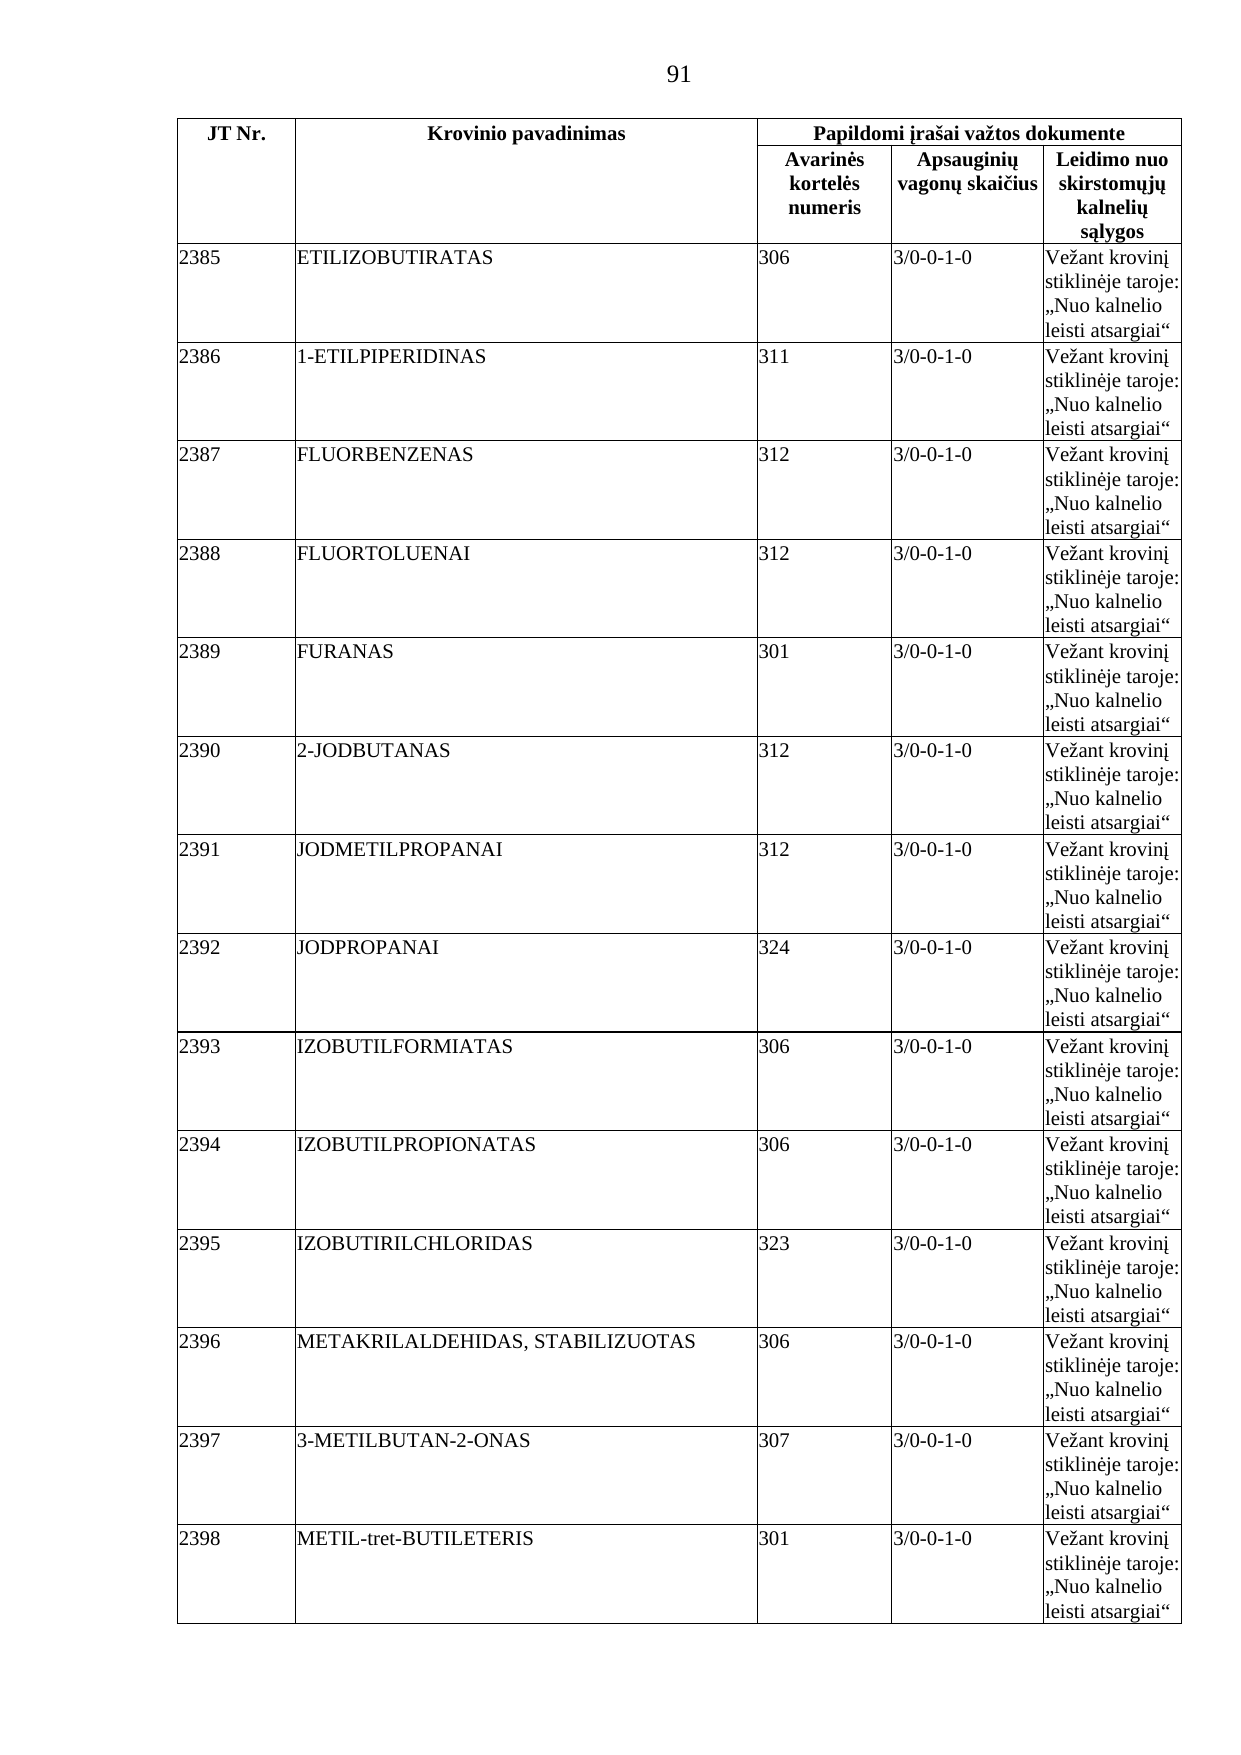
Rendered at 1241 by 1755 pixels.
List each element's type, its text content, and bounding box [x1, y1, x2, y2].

table_cell 312 [758, 737, 891, 834]
table_cell Vežant krovinį stiklinėje taroje: „Nuo kalnelio leisti atsargiai“ [1044, 835, 1181, 933]
table_cell 307 [758, 1427, 891, 1524]
table_cell 2394 [178, 1131, 295, 1228]
table_cell 3/0-0-1-0 [892, 540, 1043, 637]
table_cell 306 [758, 1328, 891, 1426]
table_cell 3/0-0-1-0 [892, 244, 1043, 342]
table_cell METIL-tret-BUTILETERIS [296, 1525, 757, 1623]
table_cell 301 [758, 1525, 891, 1623]
table_cell 2385 [178, 244, 295, 342]
table_cell 306 [758, 1033, 891, 1130]
table_cell 3/0-0-1-0 [892, 441, 1043, 539]
table_cell Avarinės kortelės numeris [758, 146, 891, 243]
table_cell 2391 [178, 835, 295, 933]
table_header Papildomi įrašai važtos dokumente [758, 119, 1181, 144]
table_cell 312 [758, 835, 891, 933]
table_cell 301 [758, 638, 891, 736]
table_cell Leidimo nuo skirstomųjų kalnelių sąlygos [1044, 146, 1181, 243]
table_cell IZOBUTILFORMIATAS [296, 1033, 757, 1130]
table_cell 3/0-0-1-0 [892, 1131, 1043, 1228]
table_cell 2-JODBUTANAS [296, 737, 757, 834]
table_cell 3/0-0-1-0 [892, 343, 1043, 440]
table_cell 3/0-0-1-0 [892, 1427, 1043, 1524]
table_cell 1-ETILPIPERIDINAS [296, 343, 757, 440]
table_cell Vežant krovinį stiklinėje taroje: „Nuo kalnelio leisti atsargiai“ [1044, 343, 1181, 440]
table_cell ETILIZOBUTIRATAS [296, 244, 757, 342]
table_cell Vežant krovinį stiklinėje taroje: „Nuo kalnelio leisti atsargiai“ [1044, 1427, 1181, 1524]
table_cell Vežant krovinį stiklinėje taroje: „Nuo kalnelio leisti atsargiai“ [1044, 540, 1181, 637]
table_cell Vežant krovinį stiklinėje taroje: „Nuo kalnelio leisti atsargiai“ [1044, 1328, 1181, 1426]
table_cell 2393 [178, 1033, 295, 1130]
table_cell 3/0-0-1-0 [892, 835, 1043, 933]
table_cell Vežant krovinį stiklinėje taroje: „Nuo kalnelio leisti atsargiai“ [1044, 1525, 1181, 1623]
table_cell 3-METILBUTAN-2-ONAS [296, 1427, 757, 1524]
table_cell Vežant krovinį stiklinėje taroje: „Nuo kalnelio leisti atsargiai“ [1044, 934, 1181, 1031]
table_cell IZOBUTILPROPIONATAS [296, 1131, 757, 1228]
table_cell 3/0-0-1-0 [892, 1033, 1043, 1130]
table_cell IZOBUTIRILCHLORIDAS [296, 1230, 757, 1327]
table_cell 312 [758, 540, 891, 637]
table_cell Vežant krovinį stiklinėje taroje: „Nuo kalnelio leisti atsargiai“ [1044, 638, 1181, 736]
table_cell 2398 [178, 1525, 295, 1623]
table_cell 3/0-0-1-0 [892, 934, 1043, 1031]
table_cell Vežant krovinį stiklinėje taroje: „Nuo kalnelio leisti atsargiai“ [1044, 737, 1181, 834]
table_cell 3/0-0-1-0 [892, 1230, 1043, 1327]
table_header Krovinio pavadinimas [296, 119, 757, 243]
table_cell JODMETILPROPANAI [296, 835, 757, 933]
table_cell 3/0-0-1-0 [892, 638, 1043, 736]
table_cell 2389 [178, 638, 295, 736]
table_cell Vežant krovinį stiklinėje taroje: „Nuo kalnelio leisti atsargiai“ [1044, 244, 1181, 342]
table_cell 311 [758, 343, 891, 440]
table_cell Vežant krovinį stiklinėje taroje: „Nuo kalnelio leisti atsargiai“ [1044, 1033, 1181, 1130]
table_cell 2392 [178, 934, 295, 1031]
table_cell Vežant krovinį stiklinėje taroje: „Nuo kalnelio leisti atsargiai“ [1044, 441, 1181, 539]
table_cell 3/0-0-1-0 [892, 1328, 1043, 1426]
table_cell FLUORBENZENAS [296, 441, 757, 539]
table_cell 2397 [178, 1427, 295, 1524]
table_cell Vežant krovinį stiklinėje taroje: „Nuo kalnelio leisti atsargiai“ [1044, 1230, 1181, 1327]
table_cell 2396 [178, 1328, 295, 1426]
table_cell Vežant krovinį stiklinėje taroje: „Nuo kalnelio leisti atsargiai“ [1044, 1131, 1181, 1228]
table_cell 312 [758, 441, 891, 539]
table_cell METAKRILALDEHIDAS, STABILIZUOTAS [296, 1328, 757, 1426]
table_cell FURANAS [296, 638, 757, 736]
table_cell 2390 [178, 737, 295, 834]
table_cell 2387 [178, 441, 295, 539]
table_cell 2386 [178, 343, 295, 440]
table_cell FLUORTOLUENAI [296, 540, 757, 637]
table_header JT Nr. [178, 119, 295, 243]
table_cell JODPROPANAI [296, 934, 757, 1031]
table_cell 306 [758, 1131, 891, 1228]
table_cell 324 [758, 934, 891, 1031]
table_cell 323 [758, 1230, 891, 1327]
table_cell 3/0-0-1-0 [892, 737, 1043, 834]
table_cell Apsauginių vagonų skaičius [892, 146, 1043, 243]
table_cell 2395 [178, 1230, 295, 1327]
table_cell 306 [758, 244, 891, 342]
table_cell 3/0-0-1-0 [892, 1525, 1043, 1623]
table_cell 2388 [178, 540, 295, 637]
